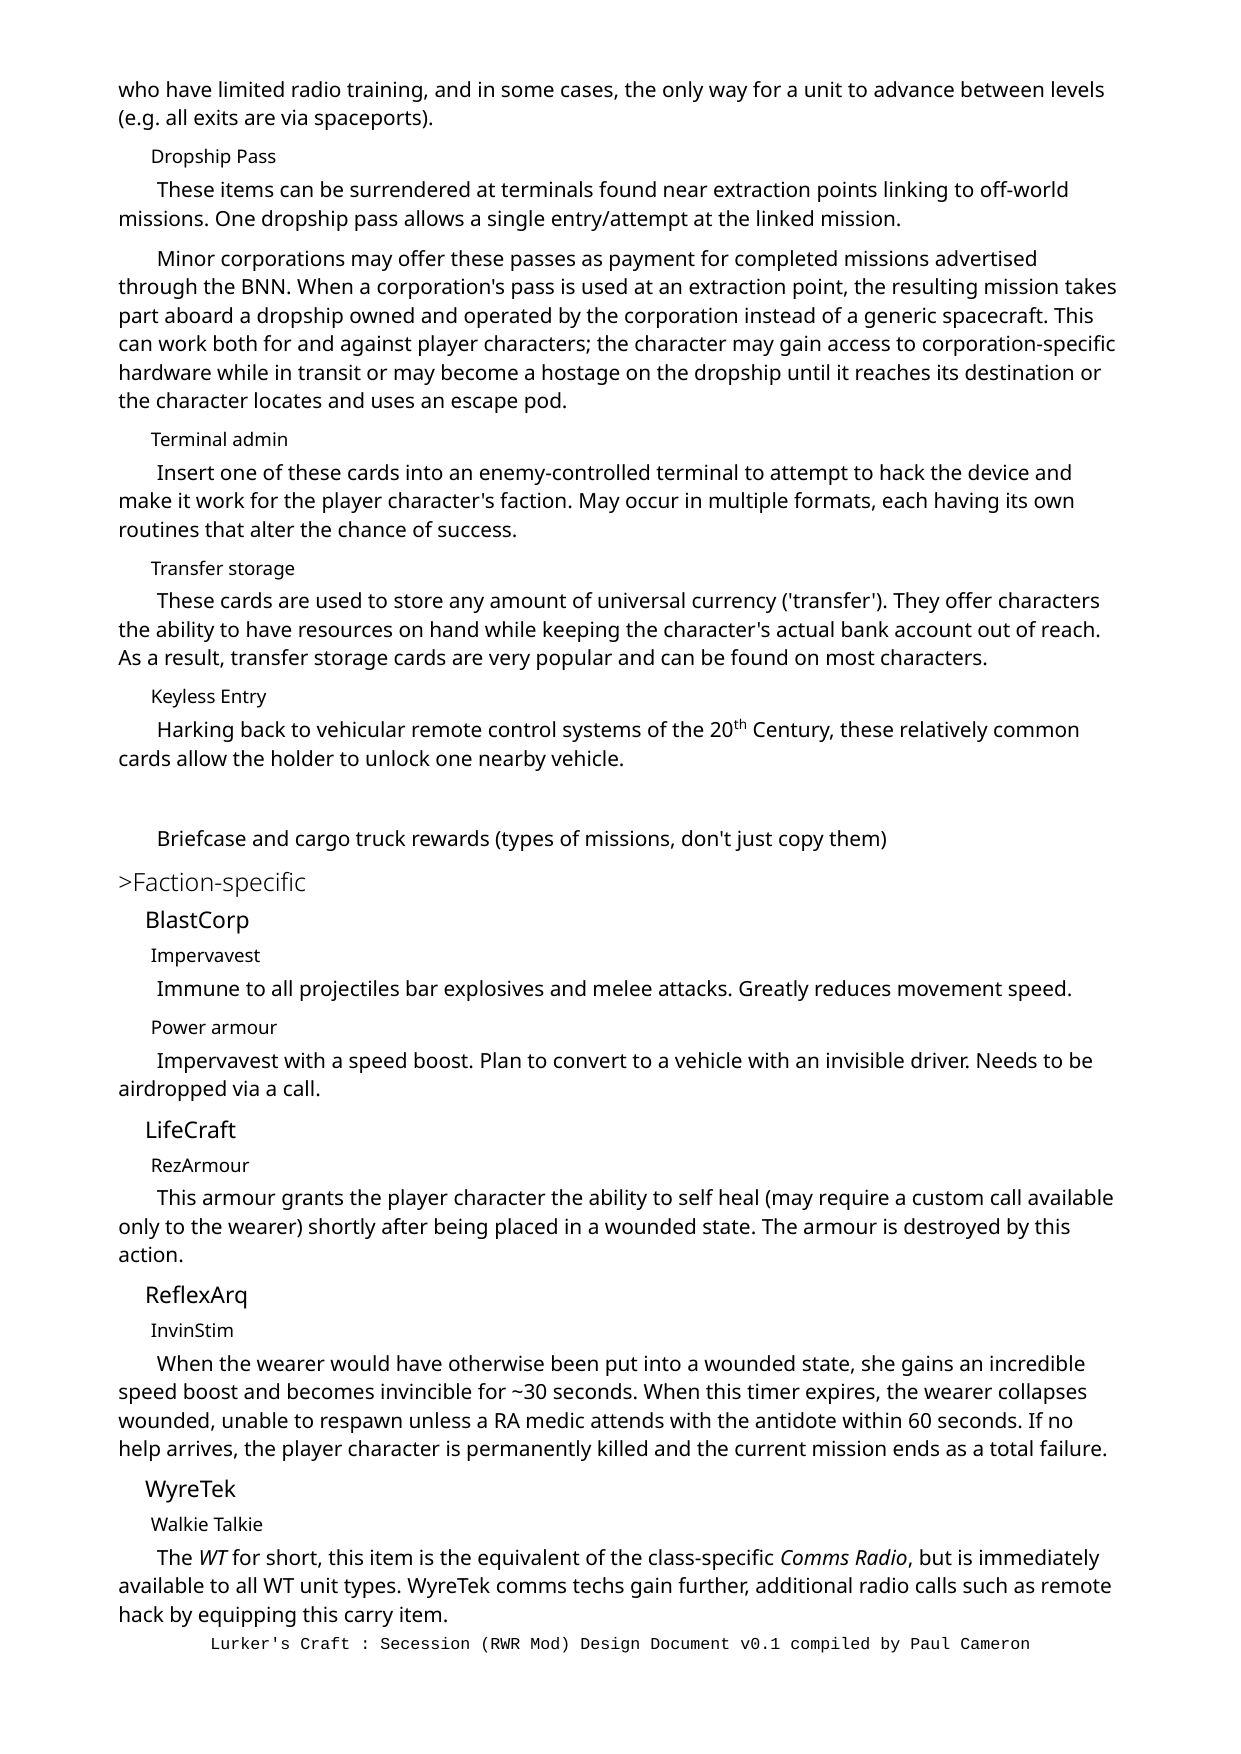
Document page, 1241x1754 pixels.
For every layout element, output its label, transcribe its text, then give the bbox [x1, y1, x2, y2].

text Minor corporations may offer these passes as payment for completed missions advertised through the BNN. When a corporation's pass is used at an extraction point, the resulting mission takes part aboard a dropship owned and operated by the corporation instead of a generic spacecraft. This can work both for and against player characters; the character may gain access to corporation-specific hardware while in transit or may become a hostage on the dropship until it reaches its destination or the character locates and uses an escape pod. [118, 244, 1122, 414]
subtitle Transfer storage [151, 555, 1122, 581]
subtitle ReflexArq [136, 1279, 1122, 1311]
text Impervavest with a speed boost. Plan to convert to a vehicle with an invisible driver. Needs to be airdropped via a call. [118, 1046, 1122, 1103]
subtitle >Faction-specific [118, 864, 1122, 899]
text Harking back to vehicular remote control systems of the 20th Century, these relatively common cards allow the holder to unlock one nearby vehicle. [118, 715, 1122, 772]
text This armour grants the player character the ability to self heal (may require a custom call available only to the wearer) shortly after being placed in a wounded state. The armour is destroyed by this action. [118, 1183, 1122, 1269]
subtitle InvinStim [151, 1318, 1122, 1343]
text Briefcase and cargo truck rewards (types of missions, don't just copy them) [118, 824, 1122, 853]
subtitle Terminal admin [151, 426, 1122, 452]
subtitle Dropship Pass [151, 144, 1122, 169]
subtitle LifeCraft [136, 1113, 1122, 1145]
text who have limited radio training, and in some cases, the only way for a unit to advance between levels (e.g. all exits are via spaceports). [118, 75, 1122, 132]
text These items can be surrendered at terminals found near extraction points linking to off-world missions. One dropship pass allows a single entry/attempt at the linked mission. [118, 175, 1122, 232]
subtitle Walkie Talkie [151, 1512, 1122, 1537]
text These cards are used to store any amount of universal currency ('transfer'). They offer characters the ability to have resources on hand while keeping the character's actual bank account out of reach. As a result, transfer storage cards are very popular and can be found on most characters. [118, 587, 1122, 672]
text Insert one of these cards into an enemy-controlled terminal to attempt to hack the device and make it work for the player character's faction. May occur in multiple formats, each having its own routines that alter the chance of success. [118, 458, 1122, 543]
text The WT for short, this item is the equivalent of the class-specific Comms Radio, but is immediately available to all WT unit types. WyreTek comms techs gain further, additional radio calls such as remote hack by equipping this carry item. [118, 1543, 1122, 1628]
subtitle RezArmour [151, 1152, 1122, 1177]
subtitle Power armour [151, 1014, 1122, 1040]
subtitle Keyless Entry [151, 684, 1122, 709]
subtitle Impervavest [151, 943, 1122, 968]
text When the wearer would have otherwise been put into a wounded state, she gains an incredible speed boost and becomes invincible for ~30 seconds. When this timer expires, the wearer collapses wounded, unable to respawn unless a RA medic attends with the antidote within 60 seconds. If no help arrives, the player character is permanently killed and the current mission ends as a total failure. [118, 1349, 1122, 1463]
subtitle BlastCorp [136, 904, 1122, 936]
text Immune to all projectiles bar explosives and melee attacks. Greatly reduces movement speed. [118, 974, 1122, 1003]
subtitle WyreTek [136, 1473, 1122, 1505]
